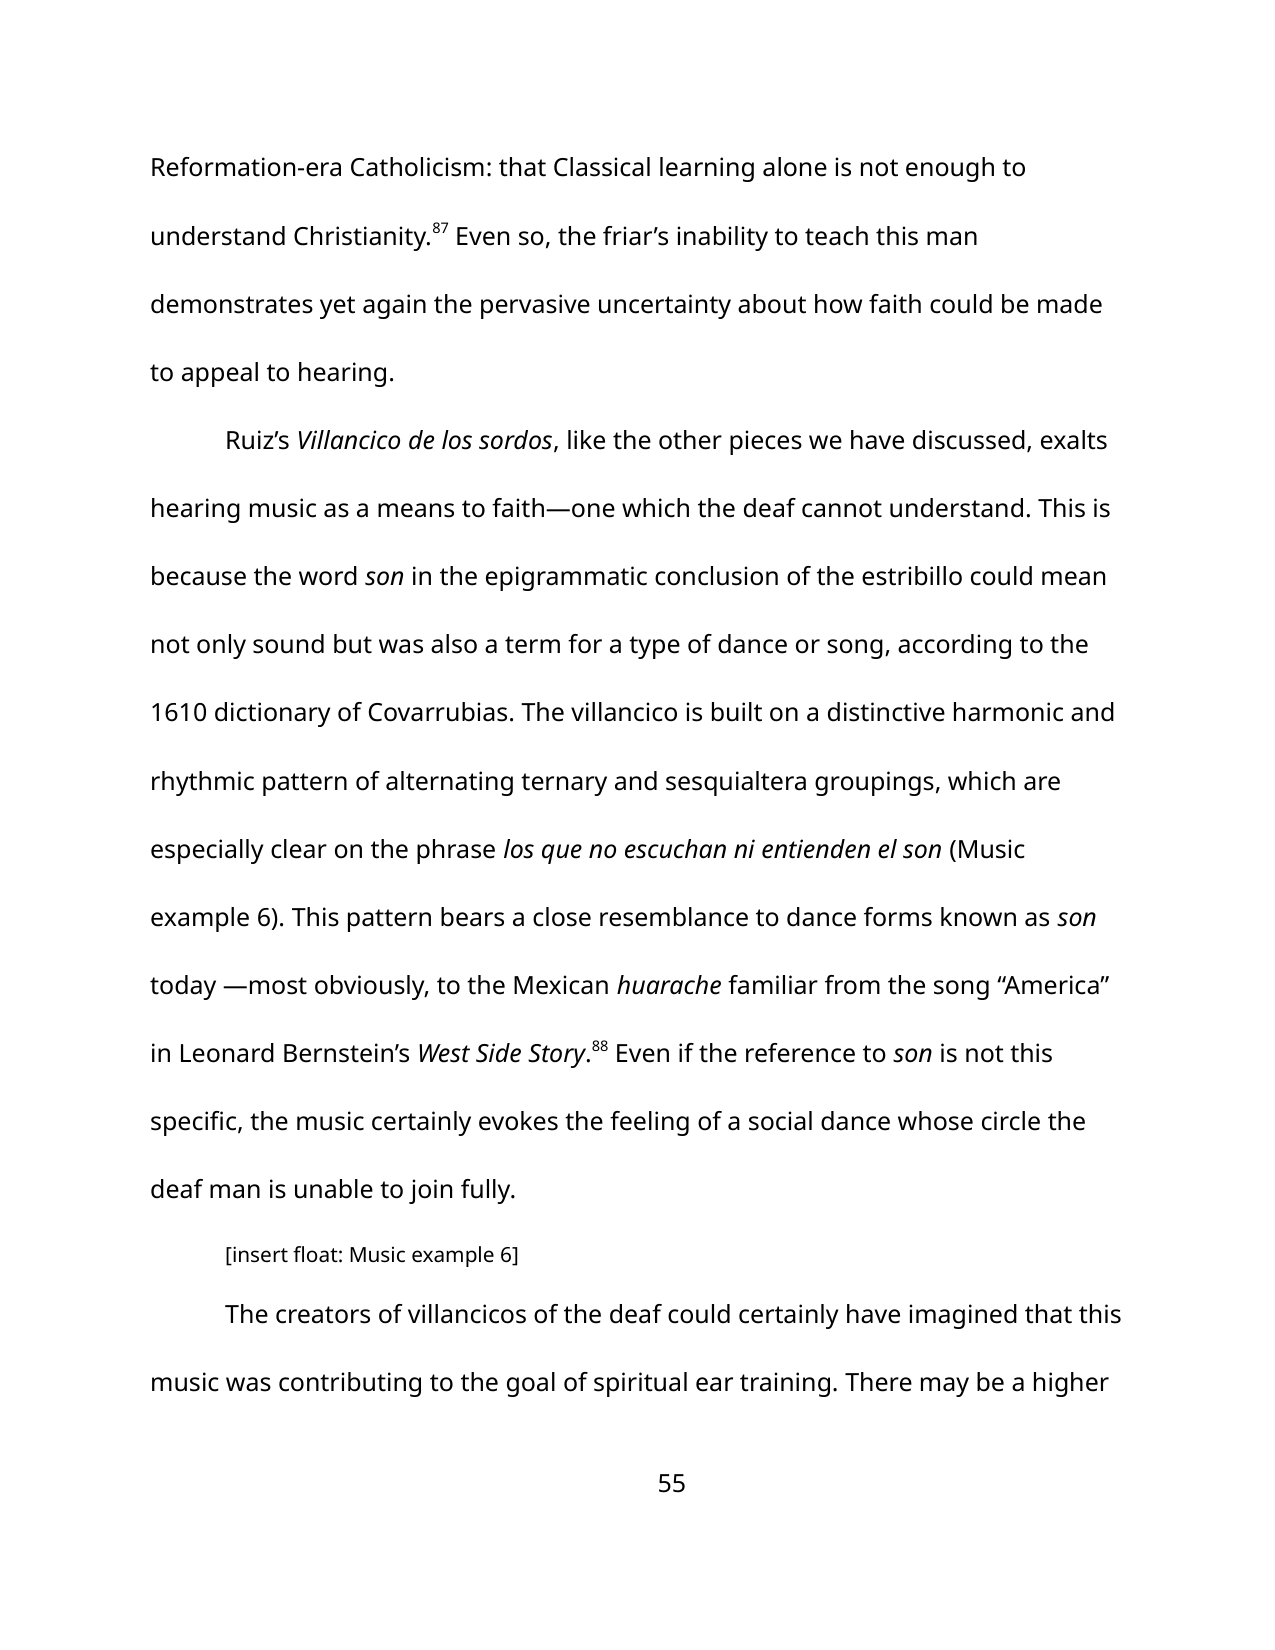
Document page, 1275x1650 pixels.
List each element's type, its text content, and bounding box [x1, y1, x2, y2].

text Reformation-era Catholicism: that Classical learning alone is not enough to understand Christianity. Even so, the friar’s inability to teach this man demonstrates yet again the pervasive uncertainty about how faith could be made to appeal to hearing. [150, 150, 1125, 388]
text Ruiz’s Villancico de los sordos, like the other pieces we have discussed, exalts hearing music as a means to faith—one which the deaf cannot understand. This is because the word son in the epigrammatic conclusion of the estribillo could mean not only sound but was also a term for a type of dance or song, according to the 1610 dictionary of Covarrubias. The villancico is built on a distinctive harmonic and rhythmic pattern of alternating ternary and sesquialtera groupings, which are especially clear on the phrase los que no escuchan ni entienden el son (Music example 6). This pattern bears a close resemblance to dance forms known as son today —most obviously, to the Mexican huarache familiar from the song “America” in Leonard Bernstein’s West Side Story. Even if the reference to son is not this specific, the music certainly evokes the feeling of a social dance whose circle the deaf man is unable to join fully. [150, 422, 1125, 1206]
text [insert float: Music example 6] [150, 1240, 1125, 1268]
text The creators of villancicos of the deaf could certainly have imagined that this music was contributing to the goal of spiritual ear training. There may be a higher [150, 1297, 1125, 1399]
